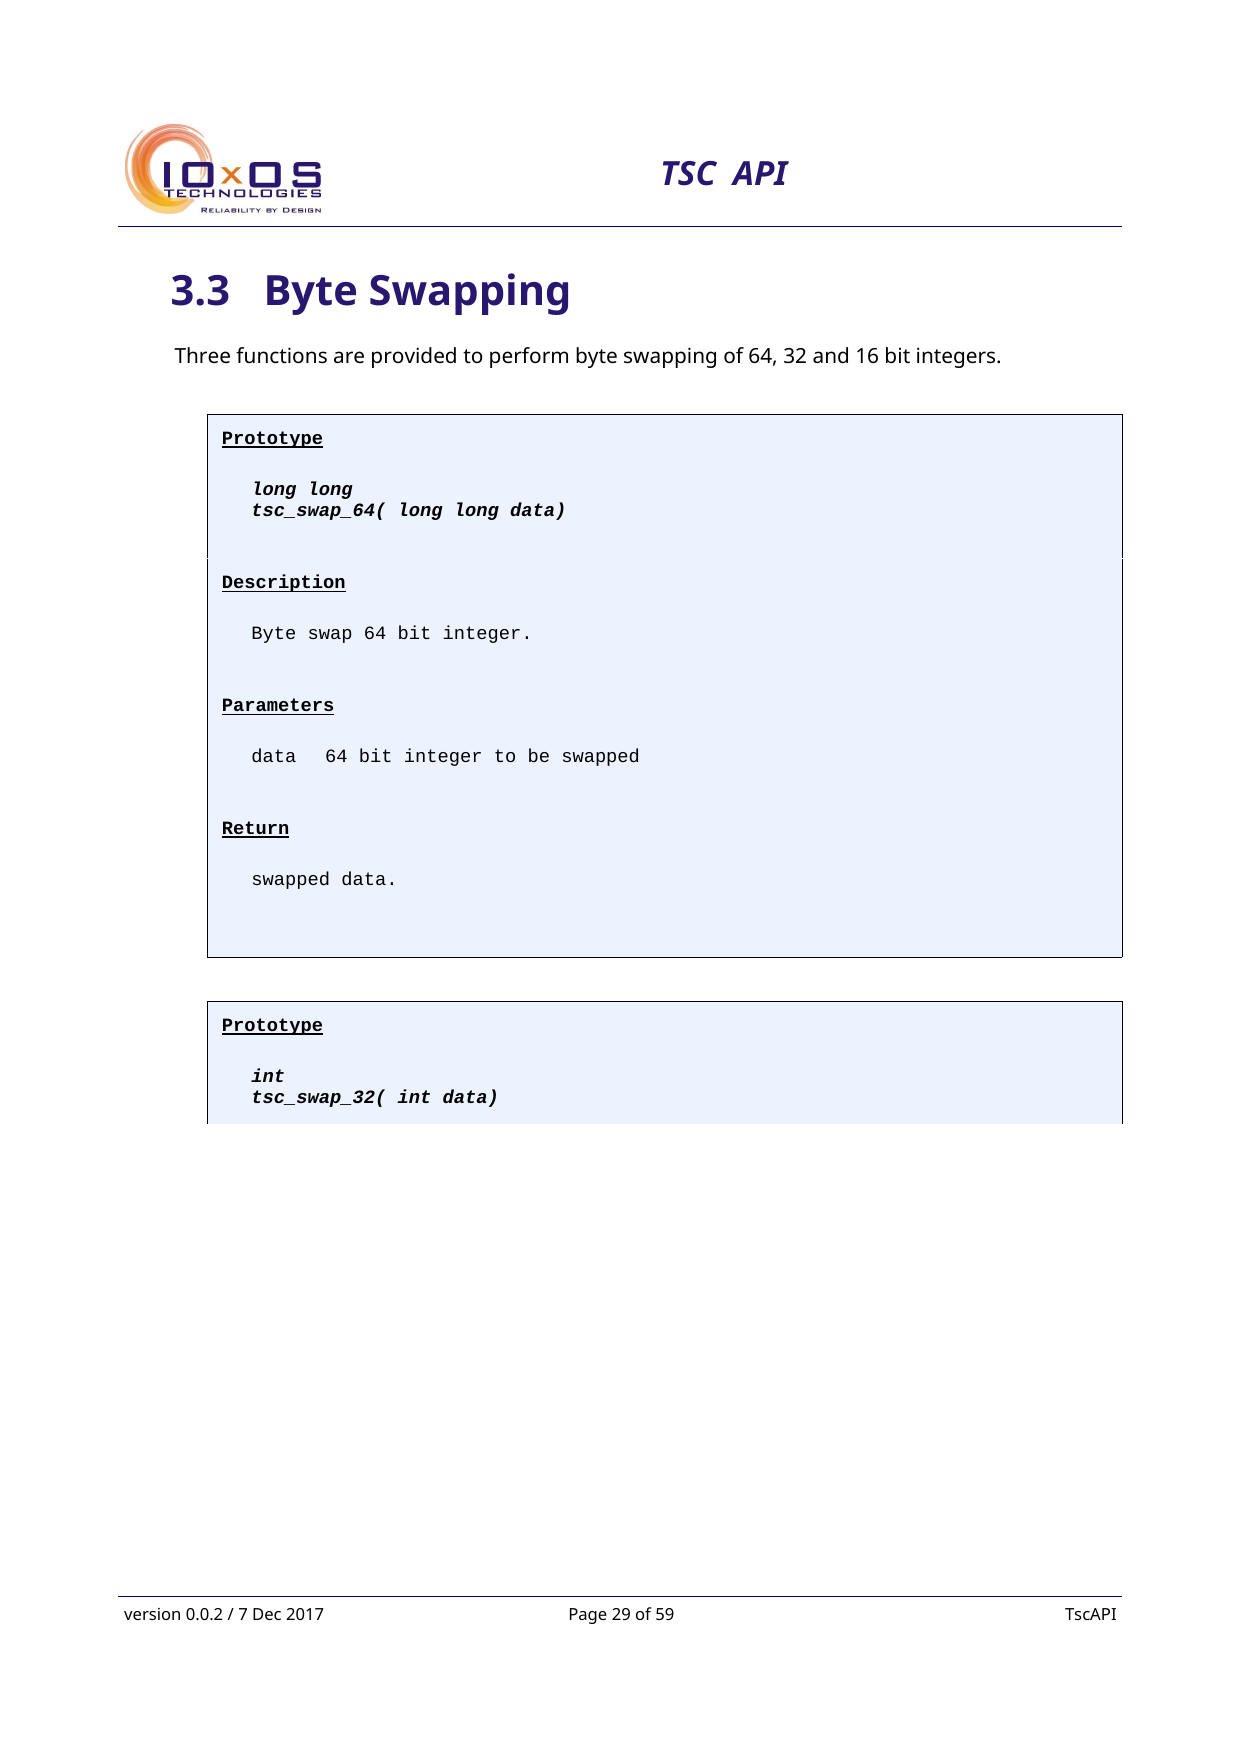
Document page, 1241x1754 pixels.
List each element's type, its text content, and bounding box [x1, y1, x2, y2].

text tsc_swap_64( long long data) [208, 501, 1122, 522]
text Byte swap 64 bit integer. [208, 609, 1122, 645]
subtitle Byte Swapping [159, 261, 1122, 318]
subtitle Parameters [208, 681, 1122, 732]
subtitle Return [208, 804, 1122, 855]
text data 64 bit integer to be swapped [208, 732, 1122, 768]
text Three functions are provided to perform byte swapping of 64, 32 and 16 bit integers. [174, 341, 1122, 370]
text tsc_swap_32( int data) [208, 1088, 1122, 1124]
text swapped data. [208, 855, 1122, 906]
subtitle Description [208, 558, 1122, 609]
text Prototype [208, 1002, 1122, 1052]
picture [123, 123, 323, 217]
text Prototype [208, 415, 1122, 465]
text long long [208, 465, 1122, 501]
text int [208, 1052, 1122, 1088]
